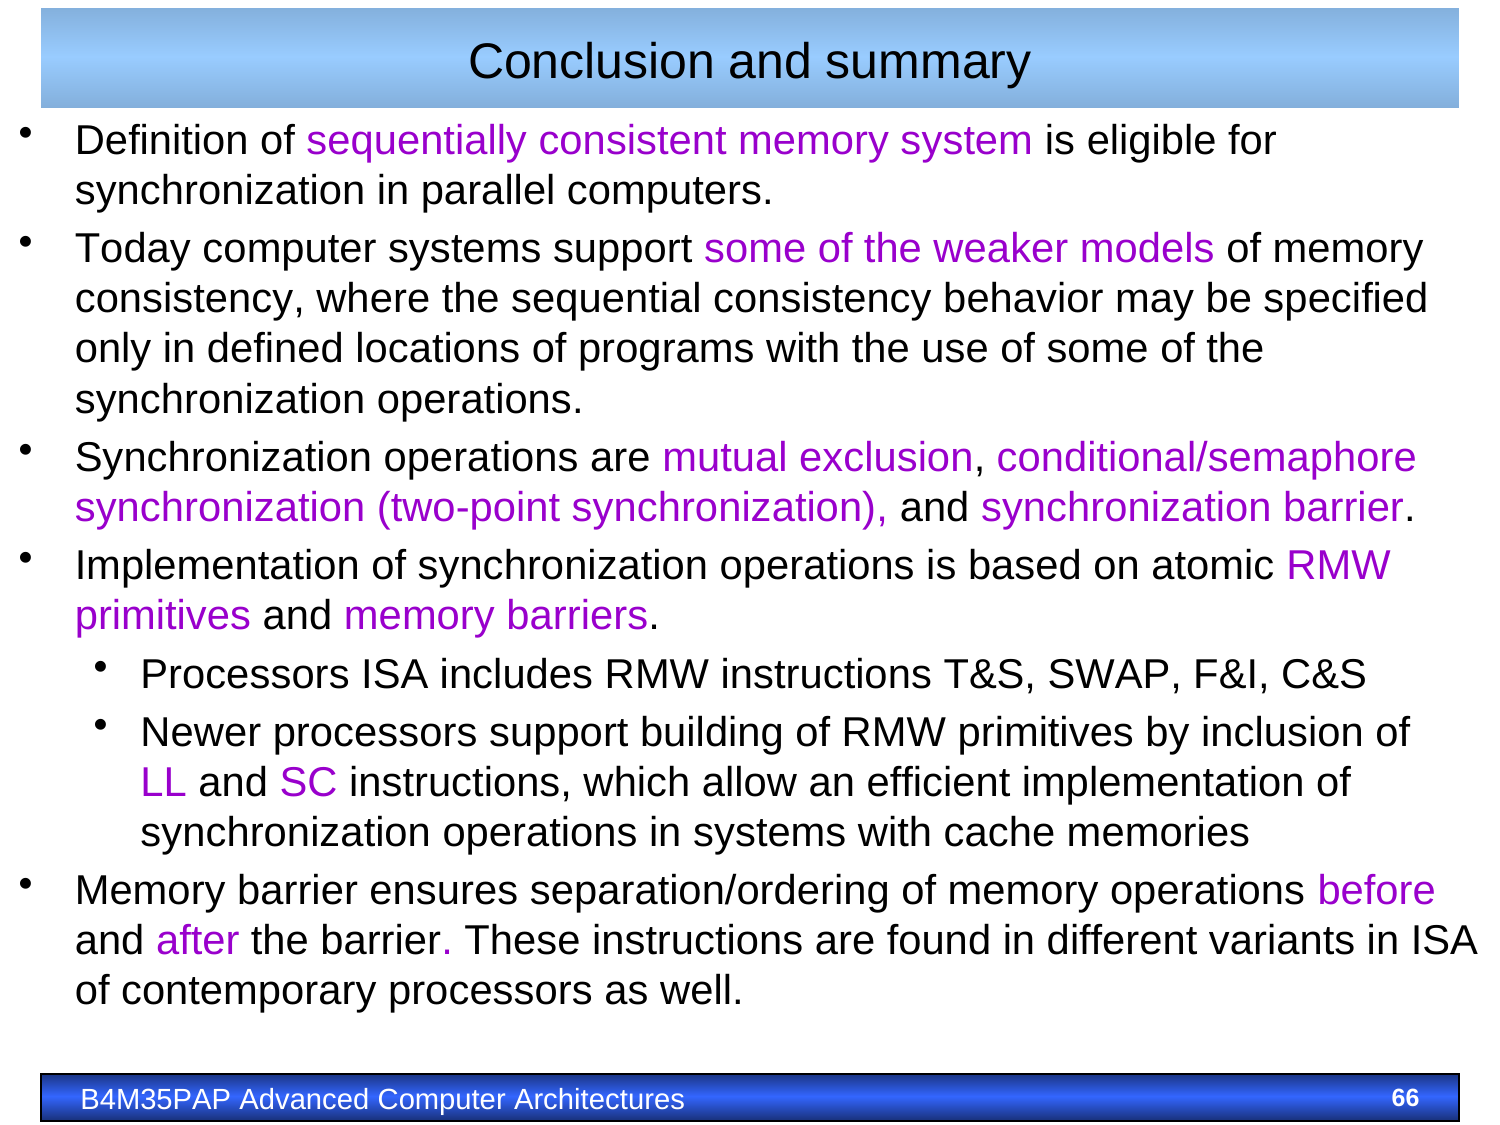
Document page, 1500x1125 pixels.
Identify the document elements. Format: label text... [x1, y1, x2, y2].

list Definition of sequentially consistent memory system is eligible for synchronization in parallel computers. Today computer systems support some of the weaker models of memory consistency, where the sequential consistency behavior may be specified only in defined locations of programs with the use of some of the synchronization operations. Synchronization operations are mutual exclusion, conditional/semaphore synchronization (two-point synchronization), and synchronization barrier. Implementation of synchronization operations is based on atomic RMW primitives and memory barriers. Processors ISA includes RMW instructions T&S, SWAP, F&I, C&S Newer processors support building of RMW primitives by inclusion of LL and SC instructions, which allow an efficient implementation of synchronization operations in systems with cache memories Memory barrier ensures separation/ordering of memory operations before and after the barrier. These instructions are found in different variants in ISA of contemporary processors as well. [3, 105, 1495, 992]
title Conclusion and summary [41, 8, 1459, 108]
